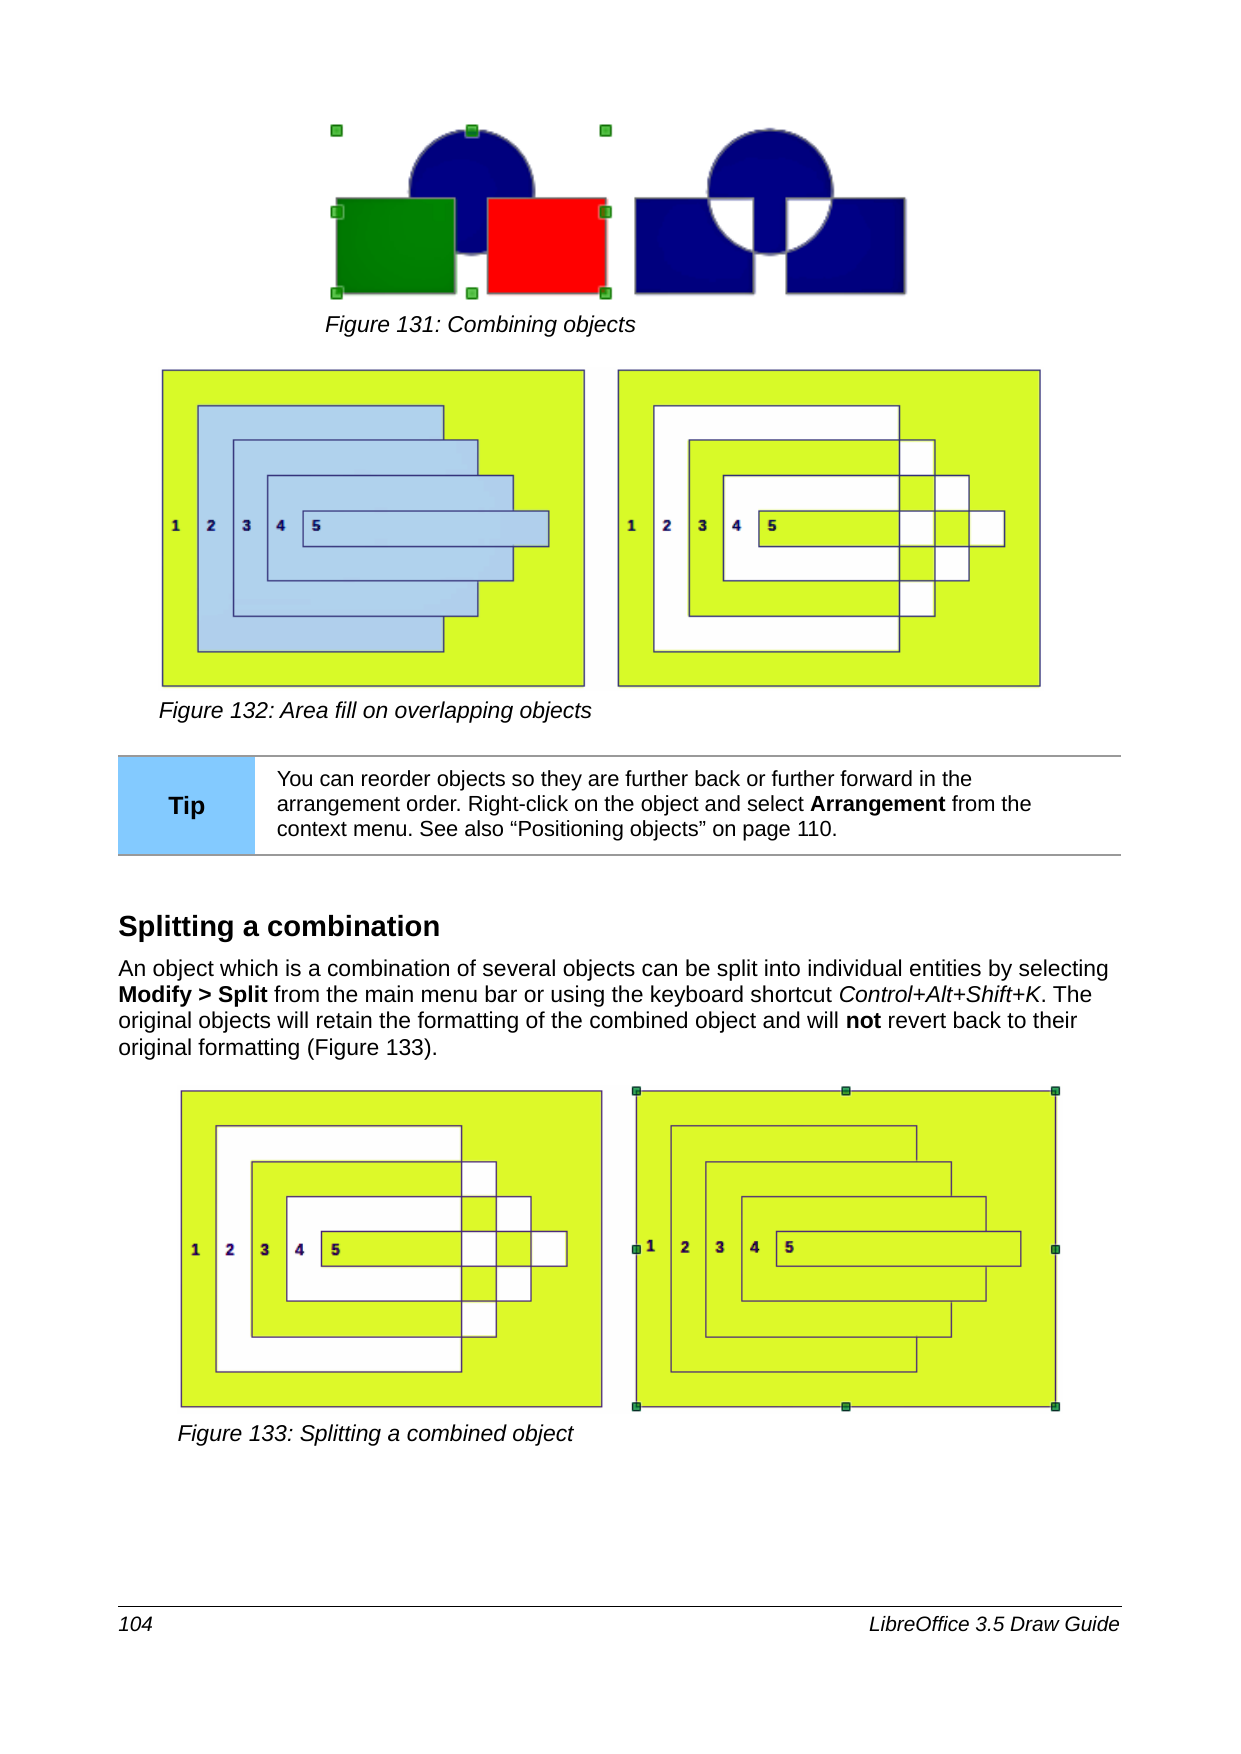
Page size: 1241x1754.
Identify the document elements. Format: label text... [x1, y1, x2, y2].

text Figure 132: Area fill on overlapping objects [158, 697, 1044, 723]
picture [158, 367, 1045, 691]
picture [177, 1085, 1063, 1414]
subtitle Splitting a combination [118, 908, 1122, 942]
table_header Tip [118, 757, 255, 854]
picture [325, 118, 916, 305]
text Figure 131: Combining objects [325, 311, 915, 338]
text Figure 133: Splitting a combined object [177, 1420, 1063, 1446]
table_header You can reorder objects so they are further back or further forward in the arrangement order. Right-click on the object and select Arrangement from the context menu. See also “Positioning objects” on page 110. [255, 757, 1121, 854]
text An object which is a combination of several objects can be split into individual entities by selecting Modify > Split from the main menu bar or using the keyboard shortcut Control+Alt+Shift+K. The original objects will retain the formatting of the combined object and will not revert back to their original formatting (Figure 133). [118, 954, 1122, 1060]
